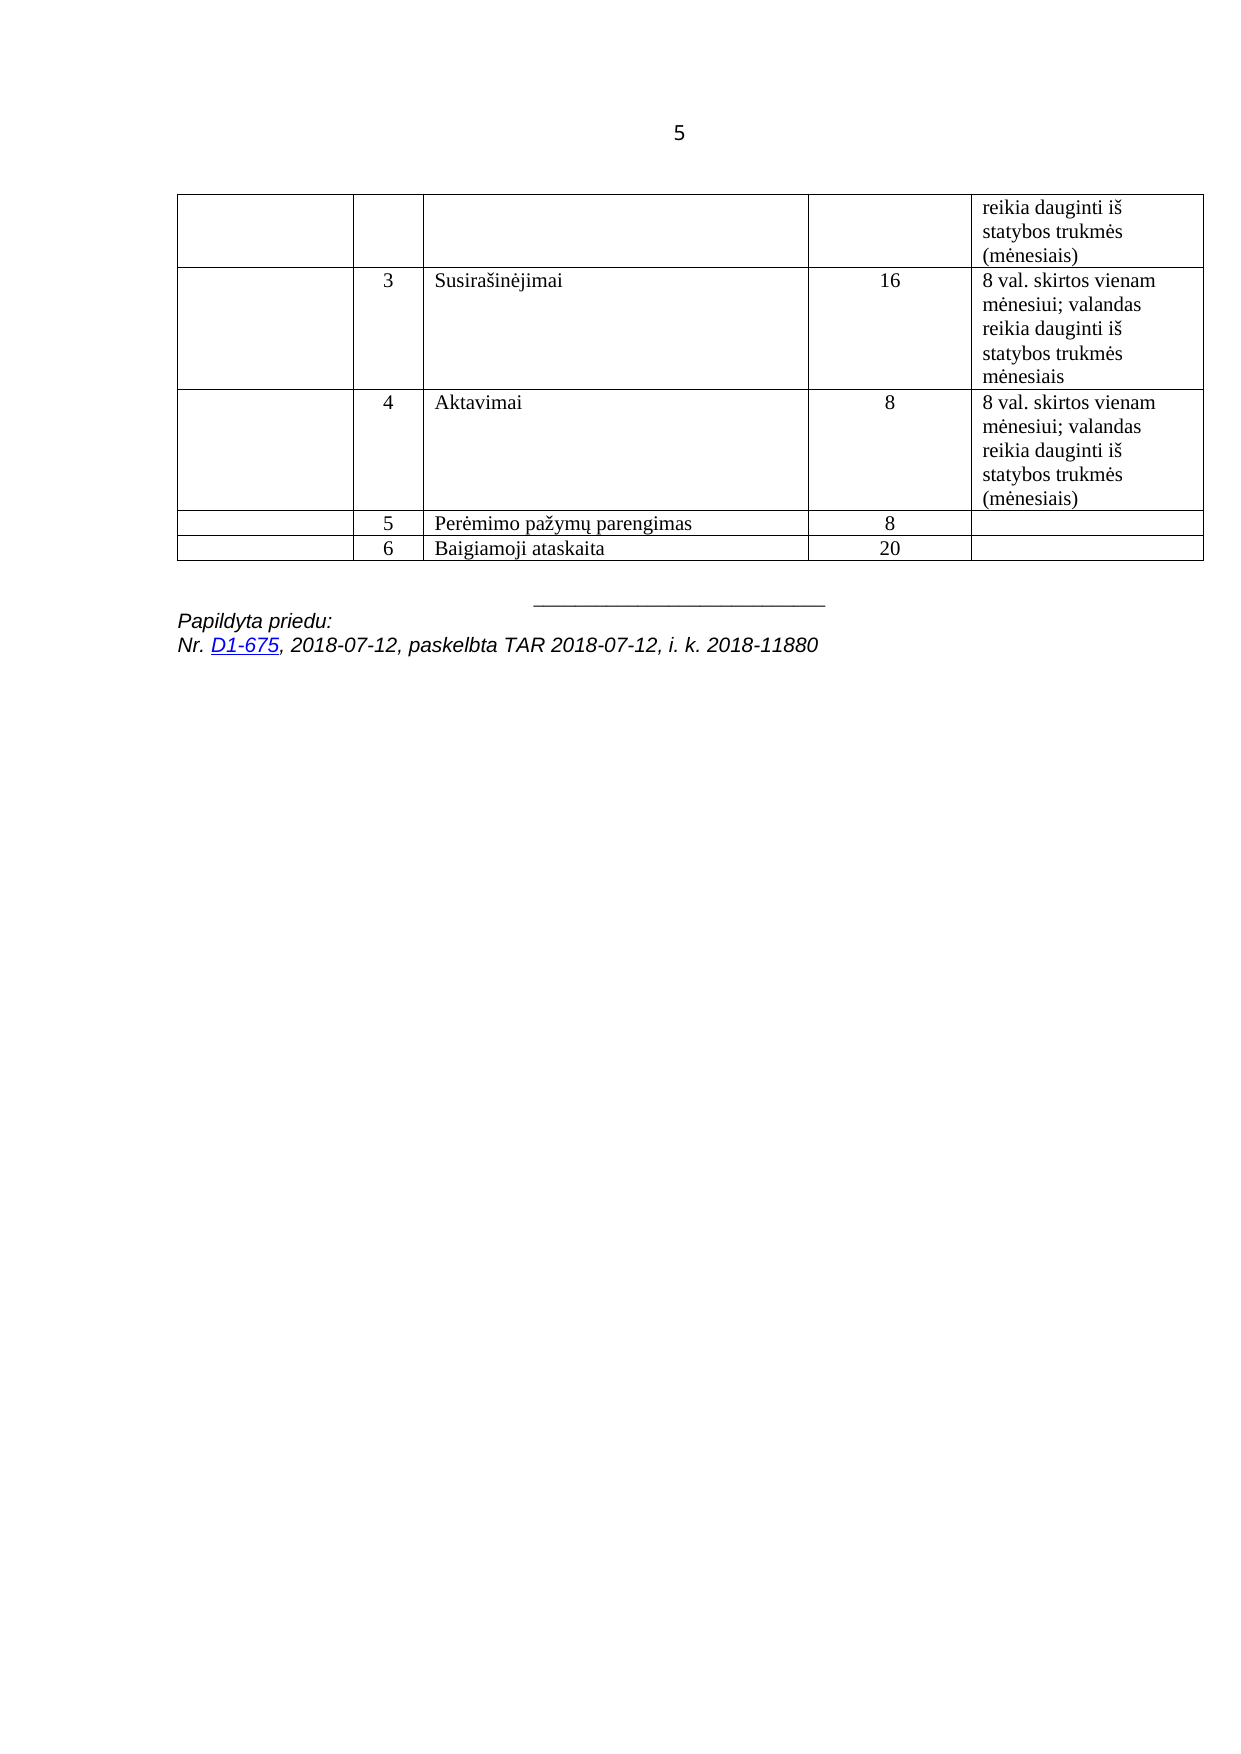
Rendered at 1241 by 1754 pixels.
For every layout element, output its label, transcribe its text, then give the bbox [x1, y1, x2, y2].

table_cell [178, 268, 353, 388]
table_cell [178, 511, 353, 535]
table_cell [178, 195, 353, 267]
table_cell [809, 195, 971, 267]
table_cell [1178, 536, 1203, 560]
table_cell [1178, 195, 1203, 267]
table_cell 8 val. skirtos vienam mėnesiui; valandas reikia dauginti iš statybos trukmės mėnesiais [972, 268, 1178, 388]
table_cell [424, 195, 808, 267]
table_cell 8 val. skirtos vienam mėnesiui; valandas reikia dauginti iš statybos trukmės (mėnesiais) [972, 390, 1178, 510]
table_cell 4 [354, 390, 423, 510]
table_cell 20 [809, 536, 971, 560]
table_cell Susirašinėjimai [424, 268, 808, 388]
table_cell [1178, 390, 1203, 510]
table_cell 6 [354, 536, 423, 560]
table_cell [972, 511, 1178, 535]
text Nr. D1-675, 2018-07-12, paskelbta TAR 2018-07-12, i. k. 2018-11880 [177, 633, 1181, 657]
table_cell [178, 390, 353, 510]
table_cell [354, 195, 423, 267]
table_cell 8 [809, 511, 971, 535]
table_cell 5 [354, 511, 423, 535]
table_cell [1178, 268, 1203, 388]
table_cell 16 [809, 268, 971, 388]
text ____________________________ [177, 585, 1181, 609]
table_cell Perėmimo pažymų parengimas [424, 511, 808, 535]
table_cell 3 [354, 268, 423, 388]
table_cell Baigiamoji ataskaita [424, 536, 808, 560]
table_cell Aktavimai [424, 390, 808, 510]
table_cell 8 [809, 390, 971, 510]
table_cell [1178, 511, 1203, 535]
table_cell [972, 536, 1178, 560]
text Papildyta priedu: [177, 609, 1181, 633]
table_cell reikia dauginti iš statybos trukmės (mėnesiais) [972, 195, 1178, 267]
table_cell [178, 536, 353, 560]
